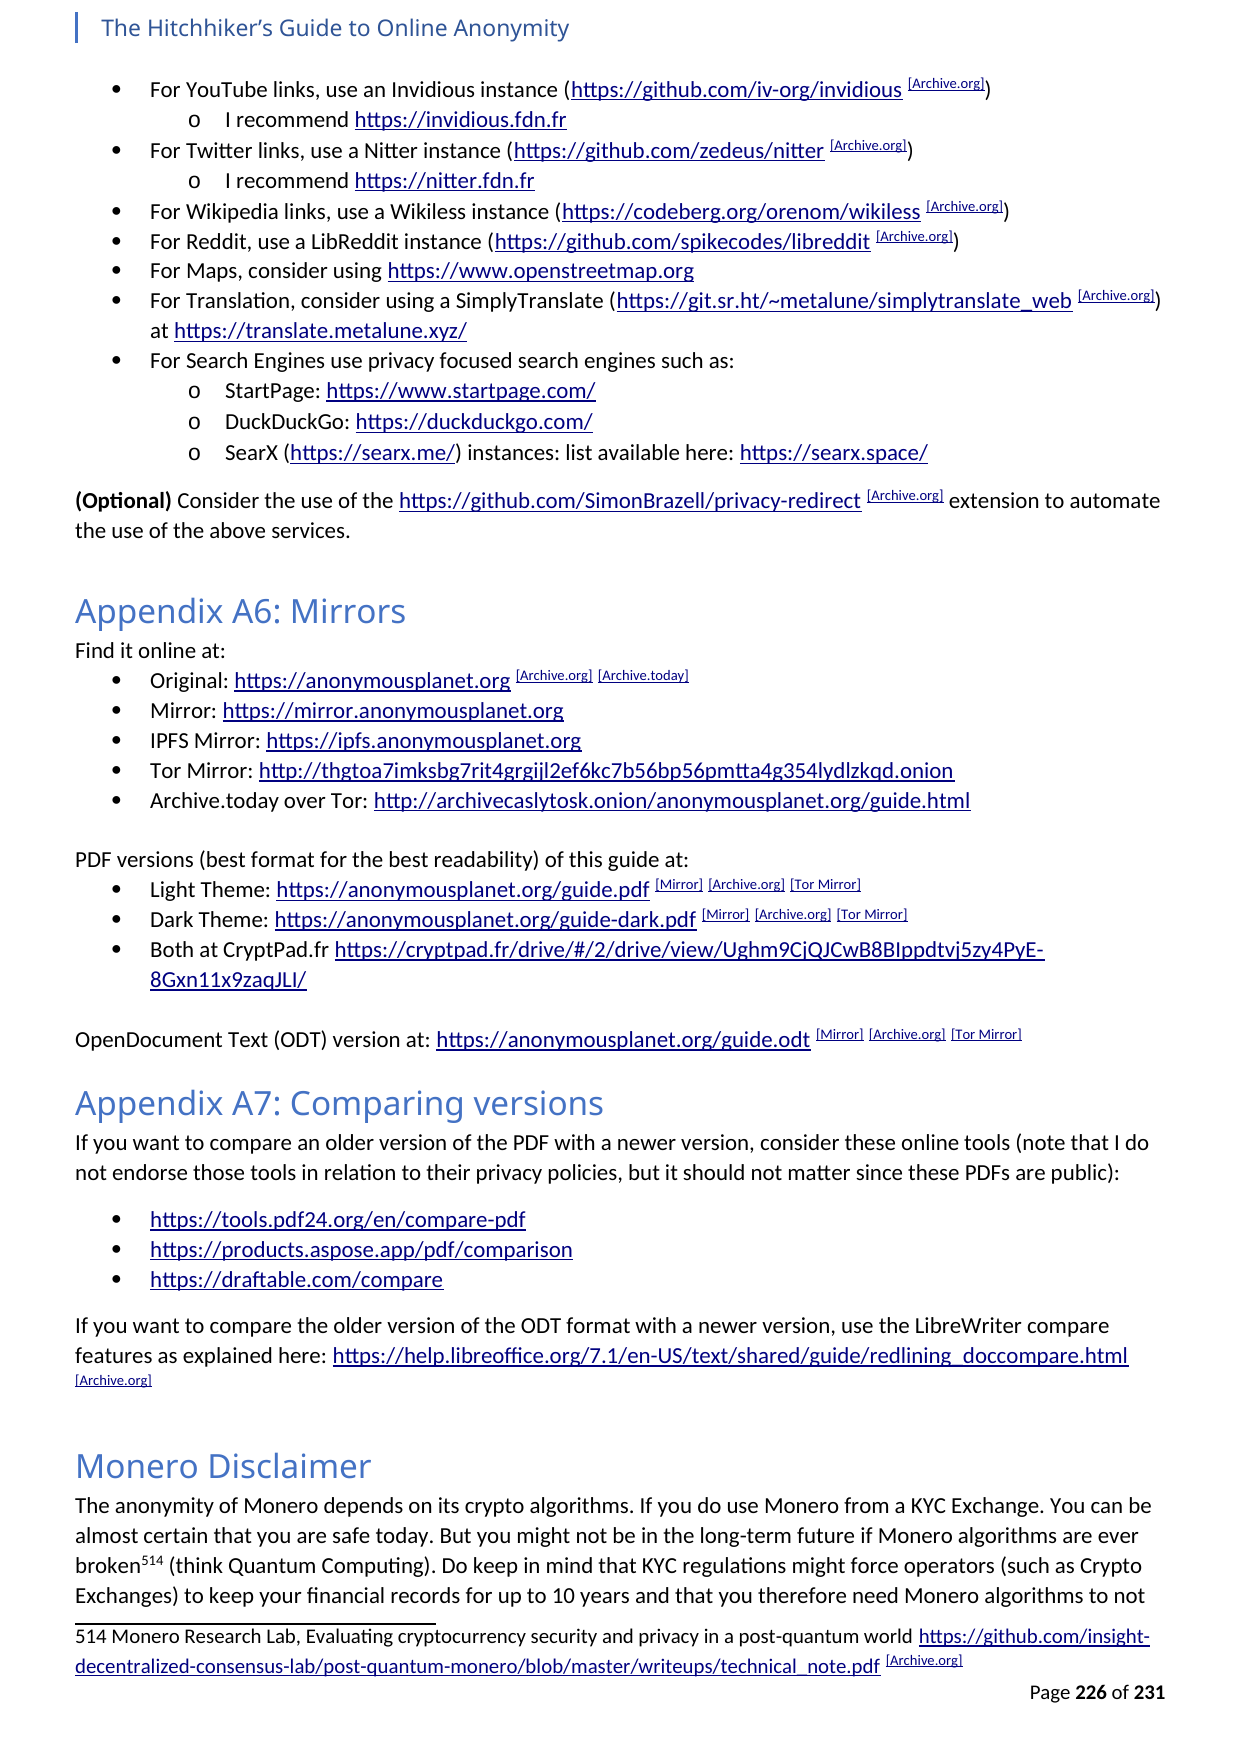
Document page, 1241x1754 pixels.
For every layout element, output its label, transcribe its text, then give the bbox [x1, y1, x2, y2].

list https://tools.pdf24.org/en/compare-pdf [112, 1205, 1165, 1233]
list I recommend https://nitter.fdn.fr [187, 166, 1165, 195]
list IPFS Mirror: https://ipfs.anonymousplanet.org [112, 726, 1165, 754]
list For Translation, consider using a SimplyTranslate (https://git.sr.ht/~metalune/simplytranslate_web [Archive.org]) at https://translate.metalune.xyz/ [112, 287, 1165, 344]
list Mirror: https://mirror.anonymousplanet.org [112, 696, 1165, 724]
text (Optional) Consider the use of the https://github.com/SimonBrazell/privacy-redirect [Archive.org] extension to automate the use of the above services. [75, 486, 1165, 544]
list SearX (https://searx.me/) instances: list available here: https://searx.space/ [187, 438, 1165, 468]
list DuckDuckGo: https://duckduckgo.com/ [187, 407, 1165, 437]
subtitle Monero Disclaimer [75, 1443, 1165, 1488]
text OpenDocument Text (ODT) version at: https://anonymousplanet.org/guide.odt [Mirror] [Archive.org] [Tor Mirror] [75, 1025, 1165, 1053]
list For Twitter links, use a Nitter instance (https://github.com/zedeus/nitter [Archive.org]) [112, 136, 1165, 164]
subtitle Appendix A7: Comparing versions [75, 1080, 1165, 1125]
list For Search Engines use privacy focused search engines such as: [112, 346, 1165, 374]
list For Wikipedia links, use a Wikiless instance (https://codeberg.org/orenom/wikiless [Archive.org]) [112, 197, 1165, 225]
list Dark Theme: https://anonymousplanet.org/guide-dark.pdf [Mirror] [Archive.org] [Tor Mirror] [112, 905, 1165, 933]
list For Reddit, use a LibReddit instance (https://github.com/spikecodes/libreddit [Archive.org]) [112, 227, 1165, 255]
list I recommend https://invidious.fdn.fr [187, 105, 1165, 134]
list Both at CryptPad.fr https://cryptpad.fr/drive/#/2/drive/view/Ughm9CjQJCwB8BIppdtvj5zy4PyE-8Gxn11x9zaqJLI/ [112, 935, 1165, 993]
subtitle Appendix A6: Mirrors [75, 588, 1165, 633]
list Light Theme: https://anonymousplanet.org/guide.pdf [Mirror] [Archive.org] [Tor Mirror] [112, 876, 1165, 903]
list Original: https://anonymousplanet.org [Archive.org] [Archive.today] [112, 666, 1165, 694]
text Find it online at: [75, 636, 1165, 664]
text Monero Research Lab, Evaluating cryptocurrency security and privacy in a post-quantum world https://github.com/insight-decentralized-consensus-lab/post-quantum-monero/blob/master/writeups/technical_note.pdf [Archive.org] [75, 1624, 1165, 1679]
text If you want to compare the older version of the ODT format with a newer version, use the LibreWriter compare features as explained here: https://help.libreoffice.org/7.1/en-US/text/shared/guide/redlining_doccompare.html [Archive.org] [75, 1311, 1165, 1399]
list StartPage: https://www.startpage.com/ [187, 376, 1165, 405]
list Tor Mirror: http://thgtoa7imksbg7rit4grgijl2ef6kc7b56bp56pmtta4g354lydlzkqd.onion [112, 756, 1165, 784]
list For Maps, consider using https://www.openstreetmap.org [112, 257, 1165, 285]
text The anonymity of Monero depends on its crypto algorithms. If you do use Monero from a KYC Exchange. You can be almost certain that you are safe today. But you might not be in the long-term future if Monero algorithms are ever broken (think Quantum Computing). Do keep in mind that KYC regulations might force operators (such as Crypto Exchanges) to keep your financial records for up to 10 years and that you therefore need Monero algorithms to not [75, 1491, 1165, 1609]
text PDF versions (best format for the best readability) of this guide at: [75, 846, 1165, 874]
list For YouTube links, use an Invidious instance (https://github.com/iv-org/invidious [Archive.org]) [112, 75, 1165, 103]
list Archive.today over Tor: http://archivecaslytosk.onion/anonymousplanet.org/guide.html [112, 786, 1165, 814]
list https://draftable.com/compare [112, 1265, 1165, 1293]
text If you want to compare an older version of the PDF with a newer version, consider these online tools (note that I do not endorse those tools in relation to their privacy policies, but it should not matter since these PDFs are public): [75, 1128, 1165, 1186]
list https://products.aspose.app/pdf/comparison [112, 1235, 1165, 1263]
